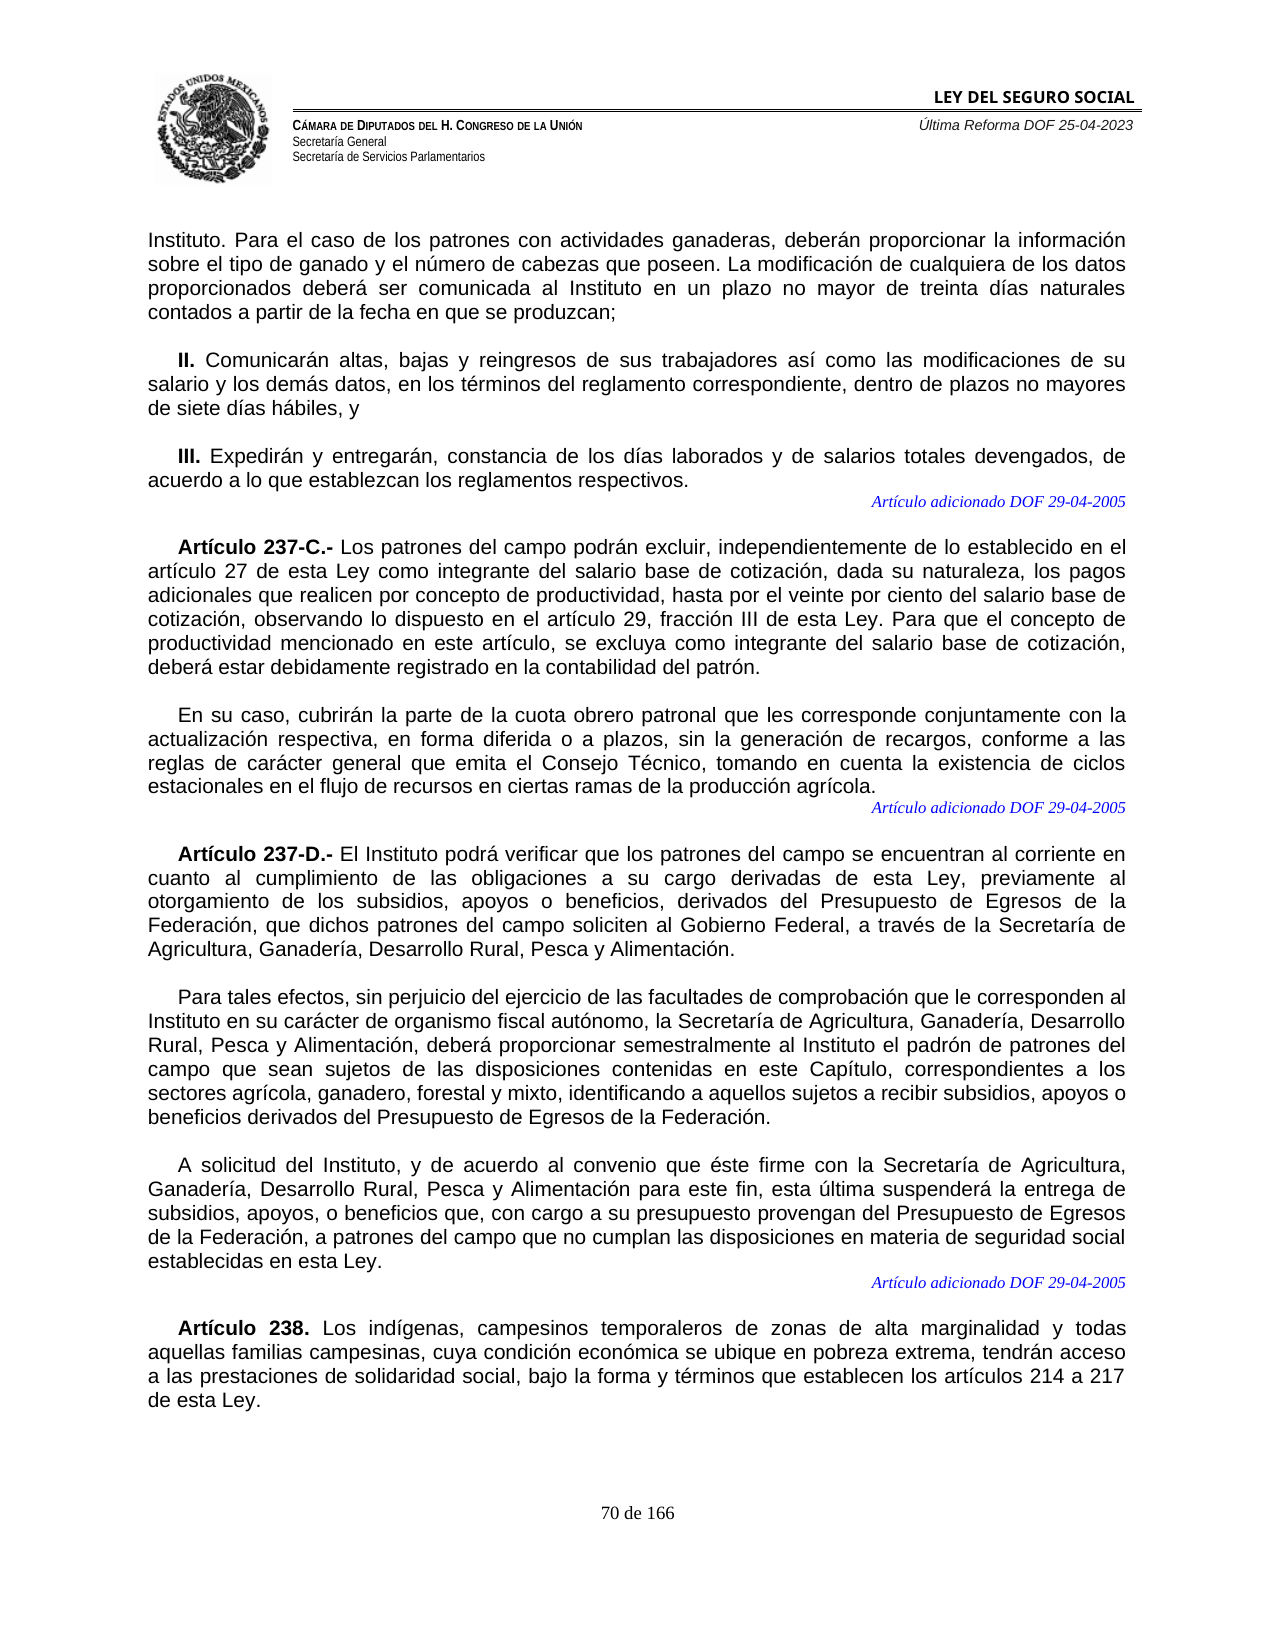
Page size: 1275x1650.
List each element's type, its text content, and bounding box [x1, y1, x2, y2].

text III. Expedirán y entregarán, constancia de los días laborados y de salarios totales devengados, de acuerdo a lo que establezcan los reglamentos respectivos. [148, 444, 1127, 492]
text Artículo adicionado DOF 29-04-2005 [148, 1273, 1127, 1292]
text A solicitud del Instituto, y de acuerdo al convenio que éste firme con la Secretaría de Agricultura, Ganadería, Desarrollo Rural, Pesca y Alimentación para este fin, esta última suspenderá la entrega de subsidios, apoyos, o beneficios que, con cargo a su presupuesto provengan del Presupuesto de Egresos de la Federación, a patrones del campo que no cumplan las disposiciones en materia de seguridad social establecidas en esta Ley. [148, 1153, 1127, 1273]
text Artículo 237-D.- El Instituto podrá verificar que los patrones del campo se encuentran al corriente en cuanto al cumplimiento de las obligaciones a su cargo derivadas de esta Ley, previamente al otorgamiento de los subsidios, apoyos o beneficios, derivados del Presupuesto de Egresos de la Federación, que dichos patrones del campo soliciten al Gobierno Federal, a través de la Secretaría de Agricultura, Ganadería, Desarrollo Rural, Pesca y Alimentación. [148, 841, 1127, 961]
text Artículo 237-C.- Los patrones del campo podrán excluir, independientemente de lo establecido en el artículo 27 de esta Ley como integrante del salario base de cotización, dada su naturaleza, los pagos adicionales que realicen por concepto de productividad, hasta por el veinte por ciento del salario base de cotización, observando lo dispuesto en el artículo 29, fracción III de esta Ley. Para que el concepto de productividad mencionado en este artículo, se excluya como integrante del salario base de cotización, deberá estar debidamente registrado en la contabilidad del patrón. [148, 535, 1127, 678]
text Instituto. Para el caso de los patrones con actividades ganaderas, deberán proporcionar la información sobre el tipo de ganado y el número de cabezas que poseen. La modificación de cualquiera de los datos proporcionados deberá ser comunicada al Instituto en un plazo no mayor de treinta días naturales contados a partir de la fecha en que se produzcan; [148, 228, 1127, 324]
text Artículo 238. Los indígenas, campesinos temporaleros de zonas de alta marginalidad y todas aquellas familias campesinas, cuya condición económica se ubique en pobreza extrema, tendrán acceso a las prestaciones de solidaridad social, bajo la forma y términos que establecen los artículos 214 a 217 de esta Ley. [148, 1316, 1127, 1412]
text En su caso, cubrirán la parte de la cuota obrero patronal que les corresponde conjuntamente con la actualización respectiva, en forma diferida o a plazos, sin la generación de recargos, conforme a las reglas de carácter general que emita el Consejo Técnico, tomando en cuenta la existencia de ciclos estacionales en el flujo de recursos en ciertas ramas de la producción agrícola. [148, 702, 1127, 798]
text II. Comunicarán altas, bajas y reingresos de sus trabajadores así como las modificaciones de su salario y los demás datos, en los términos del reglamento correspondiente, dentro de plazos no mayores de siete días hábiles, y [148, 348, 1127, 420]
text Artículo adicionado DOF 29-04-2005 [148, 492, 1127, 511]
text Artículo adicionado DOF 29-04-2005 [148, 798, 1127, 817]
text Para tales efectos, sin perjuicio del ejercicio de las facultades de comprobación que le corresponden al Instituto en su carácter de organismo fiscal autónomo, la Secretaría de Agricultura, Ganadería, Desarrollo Rural, Pesca y Alimentación, deberá proporcionar semestralmente al Instituto el padrón de patrones del campo que sean sujetos de las disposiciones contenidas en este Capítulo, correspondientes a los sectores agrícola, ganadero, forestal y mixto, identificando a aquellos sujetos a recibir subsidios, apoyos o beneficios derivados del Presupuesto de Egresos de la Federación. [148, 985, 1127, 1129]
